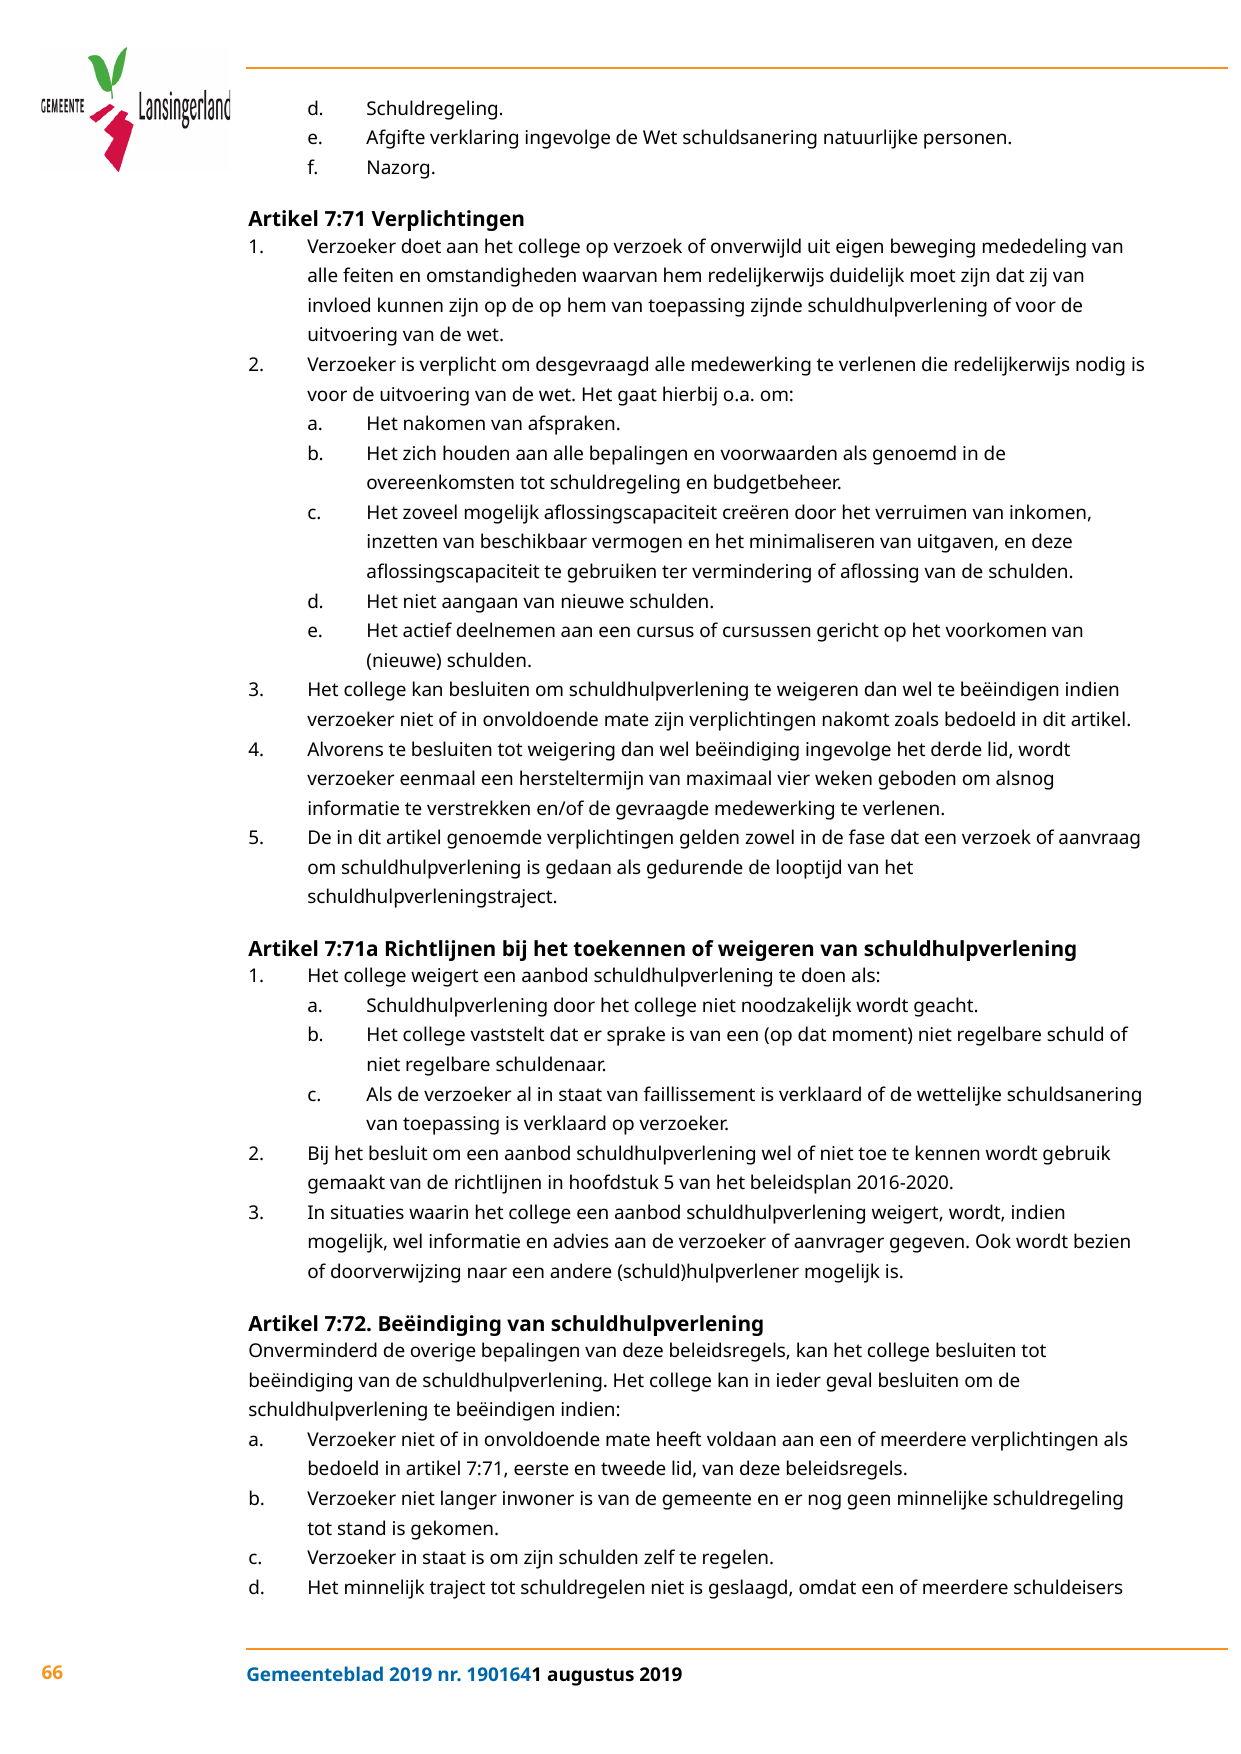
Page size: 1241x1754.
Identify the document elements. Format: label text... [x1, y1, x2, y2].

list Het niet aangaan van nieuwe schulden. [307, 588, 1152, 613]
list Het college weigert een aanbod schuldhulpverlening te doen als: [248, 962, 1152, 988]
list In situaties waarin het college een aanbod schuldhulpverlening weigert, wordt, indien mogelijk, wel informatie en advies aan de verzoeker of aanvrager gegeven. Ook wordt bezien of doorverwijzing naar een andere (schuld)hulpverlener mogelijk is. [248, 1199, 1152, 1284]
picture [41, 47, 231, 172]
list Verzoeker doet aan het college op verzoek of onverwijld uit eigen beweging mededeling van alle feiten en omstandigheden waarvan hem redelijkerwijs duidelijk moet zijn dat zij van invloed kunnen zijn op de op hem van toepassing zijnde schuldhulpverlening of voor de uitvoering van de wet. [248, 233, 1152, 347]
list Verzoeker is verplicht om desgevraagd alle medewerking te verlenen die redelijkerwijs nodig is voor de uitvoering van de wet. Het gaat hierbij o.a. om: [248, 351, 1152, 406]
text Artikel 7:72. Beëindiging van schuldhulpverlening [248, 1309, 1152, 1337]
list Nazorg. [307, 154, 1152, 180]
list Het nakomen van afspraken. [307, 410, 1152, 436]
list Afgifte verklaring ingevolge de Wet schuldsanering natuurlijke personen. [307, 124, 1152, 150]
list Verzoeker niet langer inwoner is van de gemeente en er nog geen minnelijke schuldregeling tot stand is gekomen. [248, 1485, 1152, 1540]
list Schuldhulpverlening door het college niet noodzakelijk wordt geacht. [307, 992, 1152, 1018]
list Bij het besluit om een aanbod schuldhulpverlening wel of niet toe te kennen wordt gebruik gemaakt van de richtlijnen in hoofdstuk 5 van het beleidsplan 2016-2020. [248, 1140, 1152, 1195]
list Alvorens te besluiten tot weigering dan wel beëindiging ingevolge het derde lid, wordt verzoeker eenmaal een hersteltermijn van maximaal vier weken geboden om alsnog informatie te verstrekken en/of de gevraagde medewerking te verlenen. [248, 736, 1152, 821]
text Artikel 7:71a Richtlijnen bij het toekennen of weigeren van schuldhulpverlening [248, 934, 1152, 962]
list Het actief deelnemen aan een cursus of cursussen gericht op het voorkomen van (nieuwe) schulden. [307, 617, 1152, 673]
list Het zich houden aan alle bepalingen en voorwaarden als genoemd in de overeenkomsten tot schuldregeling en budgetbeheer. [307, 440, 1152, 495]
text Onverminderd de overige bepalingen van deze beleidsregels, kan het college besluiten tot beëindiging van de schuldhulpverlening. Het college kan in ieder geval besluiten om de schuldhulpverlening te beëindigen indien: [248, 1337, 1152, 1422]
list Het college vaststelt dat er sprake is van een (op dat moment) niet regelbare schuld of niet regelbare schuldenaar. [307, 1022, 1152, 1077]
text Artikel 7:71 Verplichtingen [248, 204, 1152, 233]
list Verzoeker niet of in onvoldoende mate heeft voldaan aan een of meerdere verplichtingen als bedoeld in artikel 7:71, eerste en tweede lid, van deze beleidsregels. [248, 1426, 1152, 1481]
list Verzoeker in staat is om zijn schulden zelf te regelen. [248, 1544, 1152, 1570]
list Het college kan besluiten om schuldhulpverlening te weigeren dan wel te beëindigen indien verzoeker niet of in onvoldoende mate zijn verplichtingen nakomt zoals bedoeld in dit artikel. [248, 677, 1152, 732]
list Het minnelijk traject tot schuldregelen niet is geslaagd, omdat een of meerdere schuldeisers [248, 1574, 1152, 1599]
list Schuldregeling. [307, 95, 1152, 121]
list Het zoveel mogelijk aflossingscapaciteit creëren door het verruimen van inkomen, inzetten van beschikbaar vermogen en het minimaliseren van uitgaven, en deze aflossingscapaciteit te gebruiken ter vermindering of aflossing van de schulden. [307, 499, 1152, 584]
list De in dit artikel genoemde verplichtingen gelden zowel in de fase dat een verzoek of aanvraag om schuldhulpverlening is gedaan als gedurende de looptijd van het schuldhulpverleningstraject. [248, 824, 1152, 909]
list Als de verzoeker al in staat van faillissement is verklaard of de wettelijke schuldsanering van toepassing is verklaard op verzoeker. [307, 1081, 1152, 1136]
